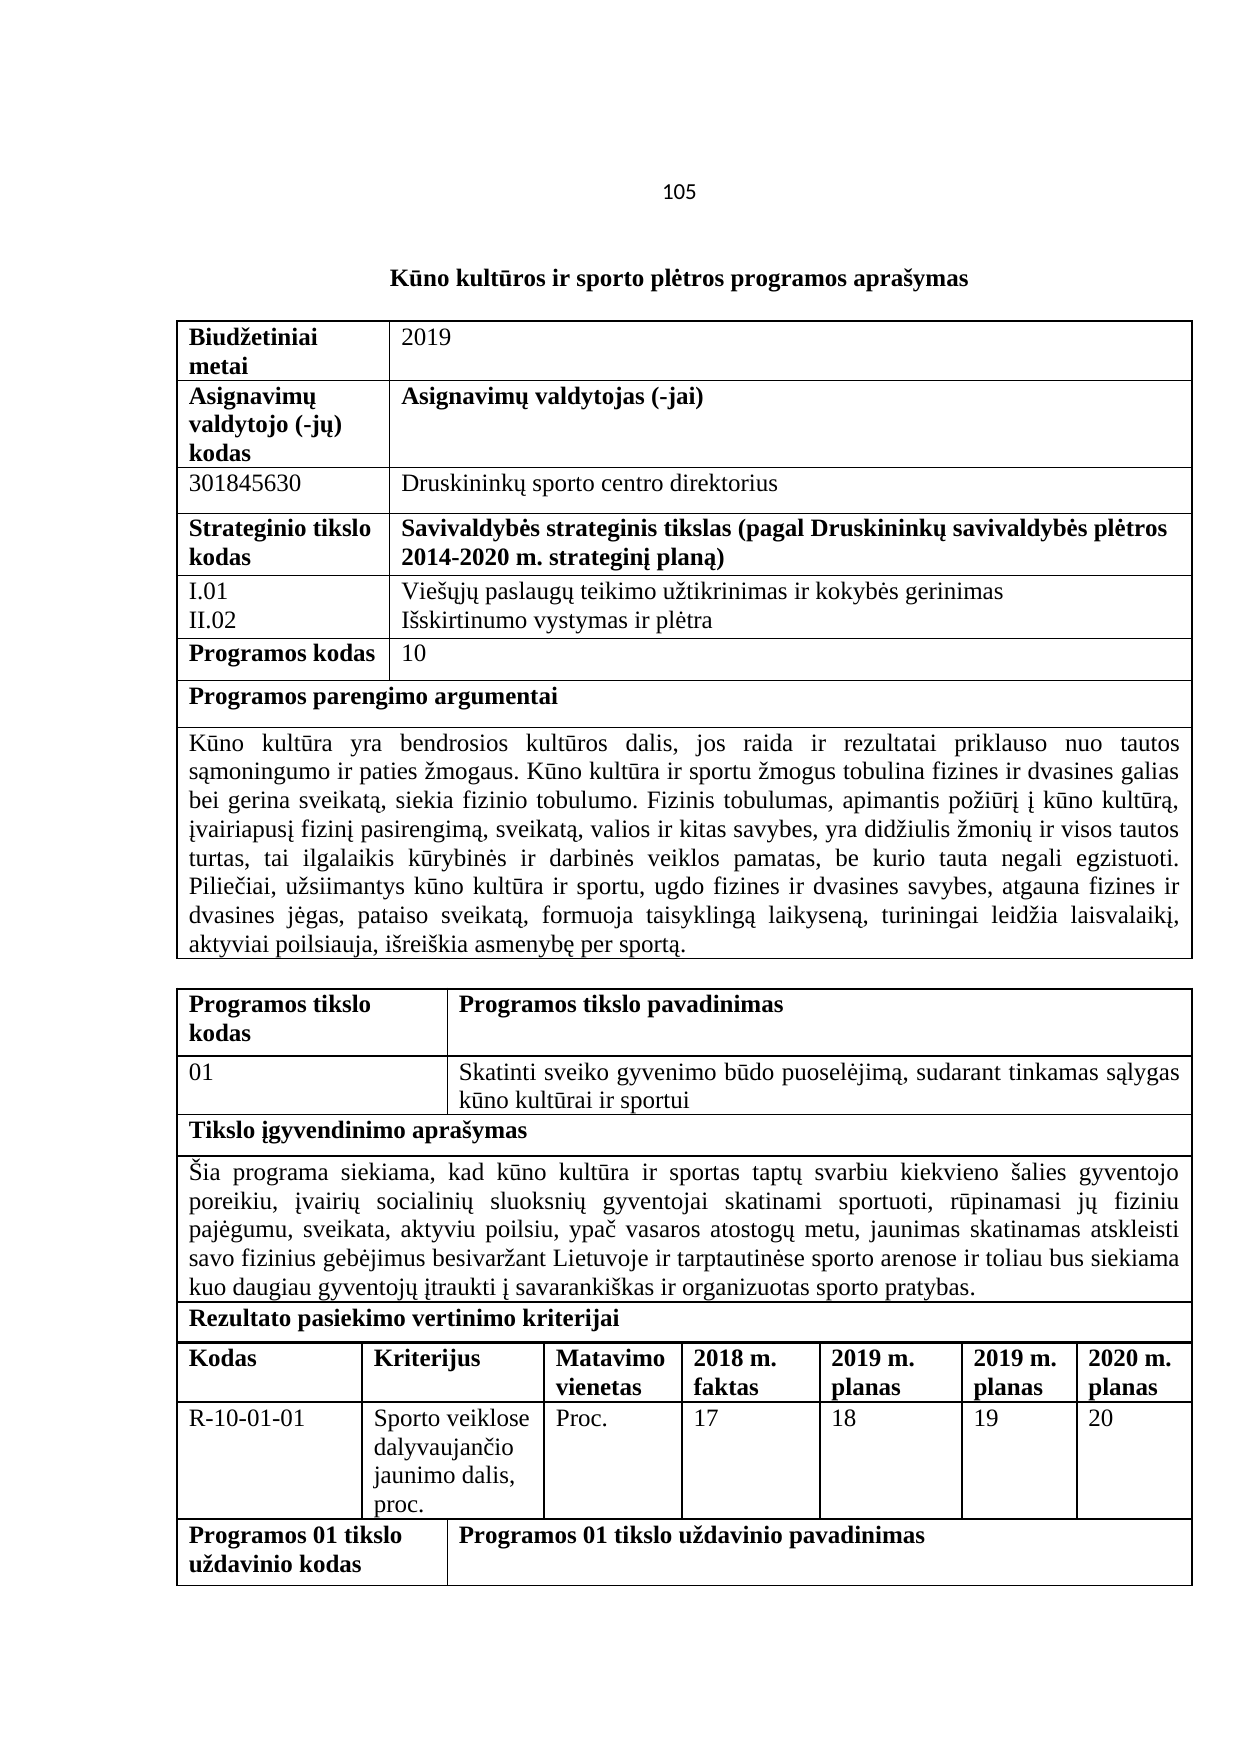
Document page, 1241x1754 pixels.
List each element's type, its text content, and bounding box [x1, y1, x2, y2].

table_cell Kriterijus [363, 1344, 543, 1401]
table_cell Skatinti sveiko gyvenimo būdo puoselėjimą, sudarant tinkamas sąlygas kūno kultūrai ir sportui [448, 1057, 1191, 1114]
table_cell Asignavimų valdytojo (-jų) kodas [178, 381, 389, 467]
table_header 2019 [390, 322, 1191, 380]
table_cell Tikslo įgyvendinimo aprašymas [178, 1115, 1191, 1155]
table_cell Programos kodas [178, 639, 389, 680]
table_cell Kūno kultūra yra bendrosios kultūros dalis, jos raida ir rezultatai priklauso nuo tautos sąmoningumo ir paties žmogaus. Kūno kultūra ir sportu žmogus tobulina fizines ir dvasines galias bei gerina sveikatą, siekia fizinio tobulumo. Fizinis tobulumas, apimantis požiūrį į kūno kultūrą, įvairiapusį fizinį pasirengimą, sveikatą, valios ir kitas savybes, yra didžiulis žmonių ir visos tautos turtas, tai ilgalaikis kūrybinės ir darbinės veiklos pamatas, be kurio tauta negali egzistuoti. Piliečiai, užsiimantys kūno kultūra ir sportu, ugdo fizines ir dvasines savybes, atgauna fizines ir dvasines jėgas, pataiso sveikatą, formuoja taisyklingą laikyseną, turiningai leidžia laisvalaikį, aktyviai poilsiauja, išreiškia asmenybę per sportą. [178, 728, 1191, 958]
table_cell 2019 m. planas [821, 1344, 961, 1401]
table_cell Asignavimų valdytojas (-jai) [390, 381, 1191, 467]
table_cell Proc. [545, 1403, 681, 1518]
text Kūno kultūros ir sporto plėtros programos aprašymas [177, 263, 1181, 291]
table_cell Viešųjų paslaugų teikimo užtikrinimas ir kokybės gerinimas Išskirtinumo vystymas ir plėtra [390, 576, 1191, 637]
table_cell Programos parengimo argumentai [178, 681, 1191, 727]
table_cell 2019 m. planas [963, 1344, 1076, 1401]
table_header Programos tikslo kodas [178, 990, 447, 1055]
table_cell 01 [178, 1057, 447, 1114]
table_cell 20 [1078, 1403, 1191, 1518]
table_header Biudžetiniai metai [178, 322, 389, 380]
table_cell Sporto veiklose dalyvaujančio jaunimo dalis, proc. [363, 1403, 543, 1518]
table_cell I.01 II.02 [178, 576, 389, 637]
table_cell 19 [963, 1403, 1076, 1518]
table_cell Savivaldybės strateginis tikslas (pagal Druskininkų savivaldybės plėtros 2014-2020 m. strateginį planą) [390, 514, 1191, 575]
table_cell Rezultato pasiekimo vertinimo kriterijai [178, 1303, 1191, 1341]
table_cell Programos 01 tikslo uždavinio kodas [178, 1520, 447, 1585]
table_cell R-10-01-01 [178, 1403, 361, 1518]
table_cell Šia programa siekiama, kad kūno kultūra ir sportas taptų svarbiu kiekvieno šalies gyventojo poreikiu, įvairių socialinių sluoksnių gyventojai skatinami sportuoti, rūpinamasi jų fiziniu pajėgumu, sveikata, aktyviu poilsiu, ypač vasaros atostogų metu, jaunimas skatinamas atskleisti savo fizinius gebėjimus besivaržant Lietuvoje ir tarptautinėse sporto arenose ir toliau bus siekiama kuo daugiau gyventojų įtraukti į savarankiškas ir organizuotas sporto pratybas. [178, 1157, 1191, 1301]
table_cell 17 [683, 1403, 819, 1518]
table_cell Programos 01 tikslo uždavinio pavadinimas [448, 1520, 1191, 1585]
table_cell Kodas [178, 1344, 361, 1401]
table_cell 2018 m. faktas [683, 1344, 819, 1401]
table_cell 301845630 [178, 468, 389, 512]
table_cell 18 [821, 1403, 961, 1518]
table_header Programos tikslo pavadinimas [448, 990, 1191, 1055]
table_cell Druskininkų sporto centro direktorius [390, 468, 1191, 512]
table_cell 10 [390, 639, 1191, 680]
table_cell Matavimo vienetas [545, 1344, 681, 1401]
table_cell Strateginio tikslo kodas [178, 514, 389, 575]
table_cell 2020 m. planas [1078, 1344, 1191, 1401]
